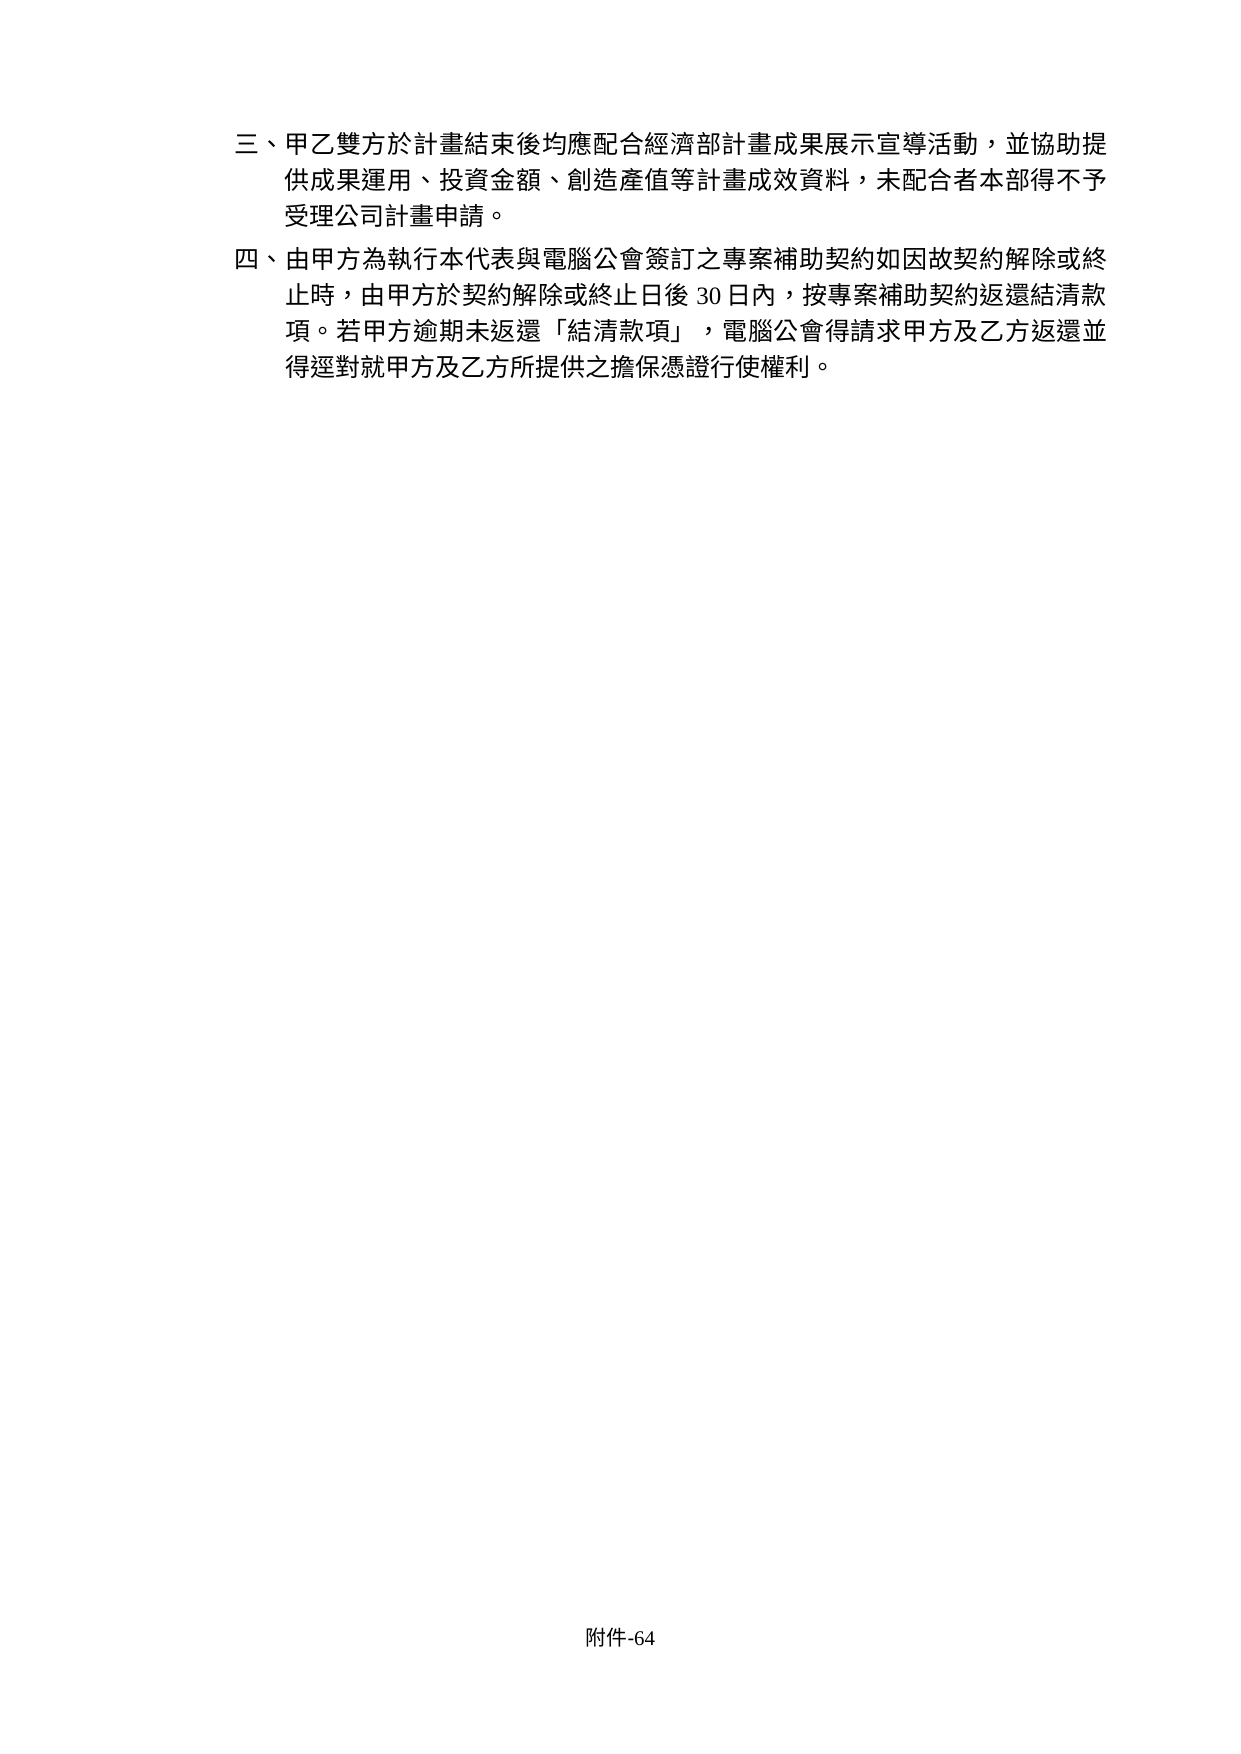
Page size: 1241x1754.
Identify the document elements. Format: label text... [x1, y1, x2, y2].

list 由甲方為執行本代表與電腦公會簽訂之專案補助契約如因故契約解除或終止時，由甲方於契約解除或終止日後30日內，按專案補助契約返還結清款項。若甲方逾期未返還「結清款項」，電腦公會得請求甲方及乙方返還並得逕對就甲方及乙方所提供之擔保憑證行使權利。 [234, 239, 1107, 384]
list 甲乙雙方於計畫結束後均應配合經濟部計畫成果展示宣導活動，並協助提供成果運用、投資金額、創造產值等計畫成效資料，未配合者本部得不予受理公司計畫申請。 [234, 124, 1107, 233]
